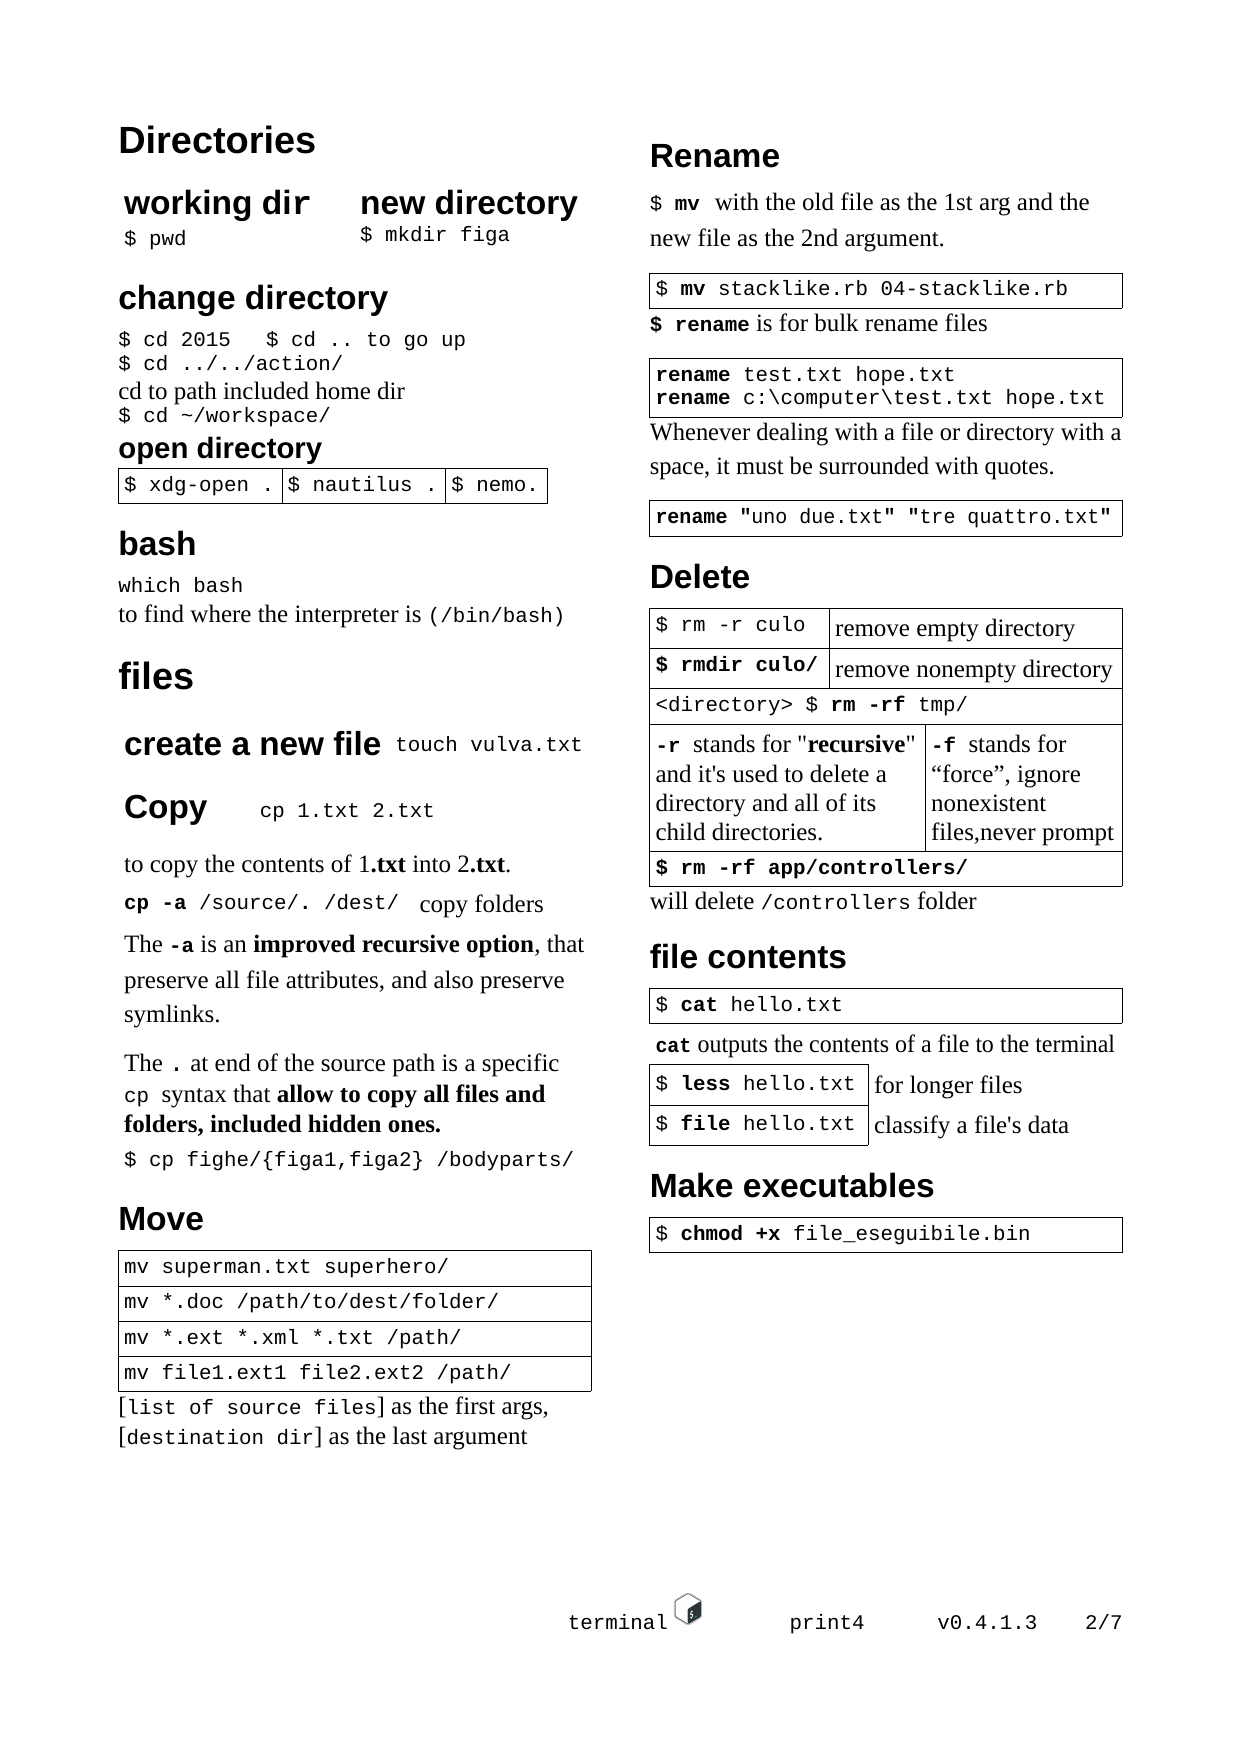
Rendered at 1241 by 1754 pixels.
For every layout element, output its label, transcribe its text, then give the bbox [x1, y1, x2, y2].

table_cell for longer files [869, 1064, 1122, 1104]
table_header $ cat hello.txt [650, 989, 1122, 1023]
table_cell $ rmdir culo/ [650, 649, 829, 688]
table_header $ mv stacklike.rb 04-stacklike.rb [650, 274, 1122, 308]
table_header $ nemo. [446, 469, 547, 503]
table_cell cp 1.txt 2.txt [254, 781, 591, 843]
text will delete /controllers folder [649, 887, 1122, 916]
text which bash [118, 575, 591, 599]
text [list of source files] as the first args, [destination dir] as the last argument [118, 1392, 591, 1451]
subtitle Move [118, 1199, 591, 1238]
subtitle Directories [118, 118, 591, 162]
table_cell cp -a /source/. /dest/ [118, 884, 413, 924]
table_header touch vulva.txt [390, 710, 591, 781]
subtitle bash [118, 524, 591, 563]
text cd to path included home dir [118, 376, 591, 405]
table_header $ rm -r culo [650, 609, 829, 648]
text $ cd 2015 $ cd .. to go up [118, 329, 591, 352]
table_header create a new file [118, 710, 389, 781]
table_header new directory $ mkdir figa [354, 174, 591, 257]
text $ mv with the old file as the 1st arg and the new file as the 2nd argument. [649, 187, 1122, 252]
text $ cd ../../action/ [118, 352, 591, 376]
table_cell The -a is an improved recursive option, that preserve all file attributes, and also preserve symlinks. The . at end of the source path is a specific cp syntax that allow to copy all files and folders, included hidden ones. [118, 924, 591, 1143]
table_header $ nautilus . [283, 469, 445, 503]
table_cell mv file1.ext1 file2.ext2 /path/ [119, 1357, 591, 1391]
subtitle change directory [118, 278, 591, 316]
table_header mv superman.txt superhero/ [119, 1251, 591, 1286]
table_cell mv *.doc /path/to/dest/folder/ [119, 1287, 591, 1321]
table_header rename test.txt hope.txt rename c:\computer\test.txt hope.txt [650, 359, 1122, 417]
table_header rename "uno due.txt" "tre quattro.txt" [650, 501, 1122, 536]
table_cell cat outputs the contents of a file to the terminal [650, 1024, 1122, 1064]
text Whenever dealing with a file or directory with a space, it must be surrounded with quotes. [649, 418, 1122, 480]
table_cell to copy the contents of 1.txt into 2.txt. [118, 844, 591, 884]
table_cell $ less hello.txt [650, 1065, 868, 1104]
table_cell Copy [118, 781, 254, 843]
table_cell mv *.ext *.xml *.txt /path/ [119, 1322, 591, 1356]
table_header remove empty directory [830, 609, 1122, 648]
table_header $ xdg-open . [119, 469, 282, 503]
table_cell $ cp fighe/{figa1,figa2} /bodyparts/ [118, 1143, 591, 1178]
table_cell remove nonempty directory [830, 649, 1122, 688]
subtitle Delete [649, 557, 1122, 595]
subtitle Rename [649, 136, 1122, 174]
picture [667, 1588, 709, 1630]
subtitle Make executables [649, 1166, 1122, 1204]
table_cell $ file hello.txt [650, 1106, 868, 1145]
table_cell <directory> $ rm -rf tmp/ [650, 689, 1122, 723]
table_header $ chmod +x file_eseguibile.bin [650, 1218, 1122, 1252]
subtitle file contents [649, 937, 1122, 975]
table_header -f stands for “force”, ignore nonexistent files,never prompt [926, 725, 1122, 851]
table_header -r stands for "recursive" and it's used to delete a directory and all of its child directories. [650, 725, 925, 851]
text to find where the interpreter is (/bin/bash) [118, 599, 591, 629]
table_cell $ rm -rf app/controllers/ [650, 852, 1122, 886]
subtitle open directory [118, 431, 591, 465]
table_cell classify a file's data [869, 1105, 1122, 1145]
text $ cd ~/workspace/ [118, 405, 591, 428]
text $ rename is for bulk rename files [649, 309, 1122, 337]
table_cell copy folders [414, 884, 591, 924]
table_header working dir $ pwd [118, 174, 354, 257]
subtitle files [118, 654, 591, 697]
